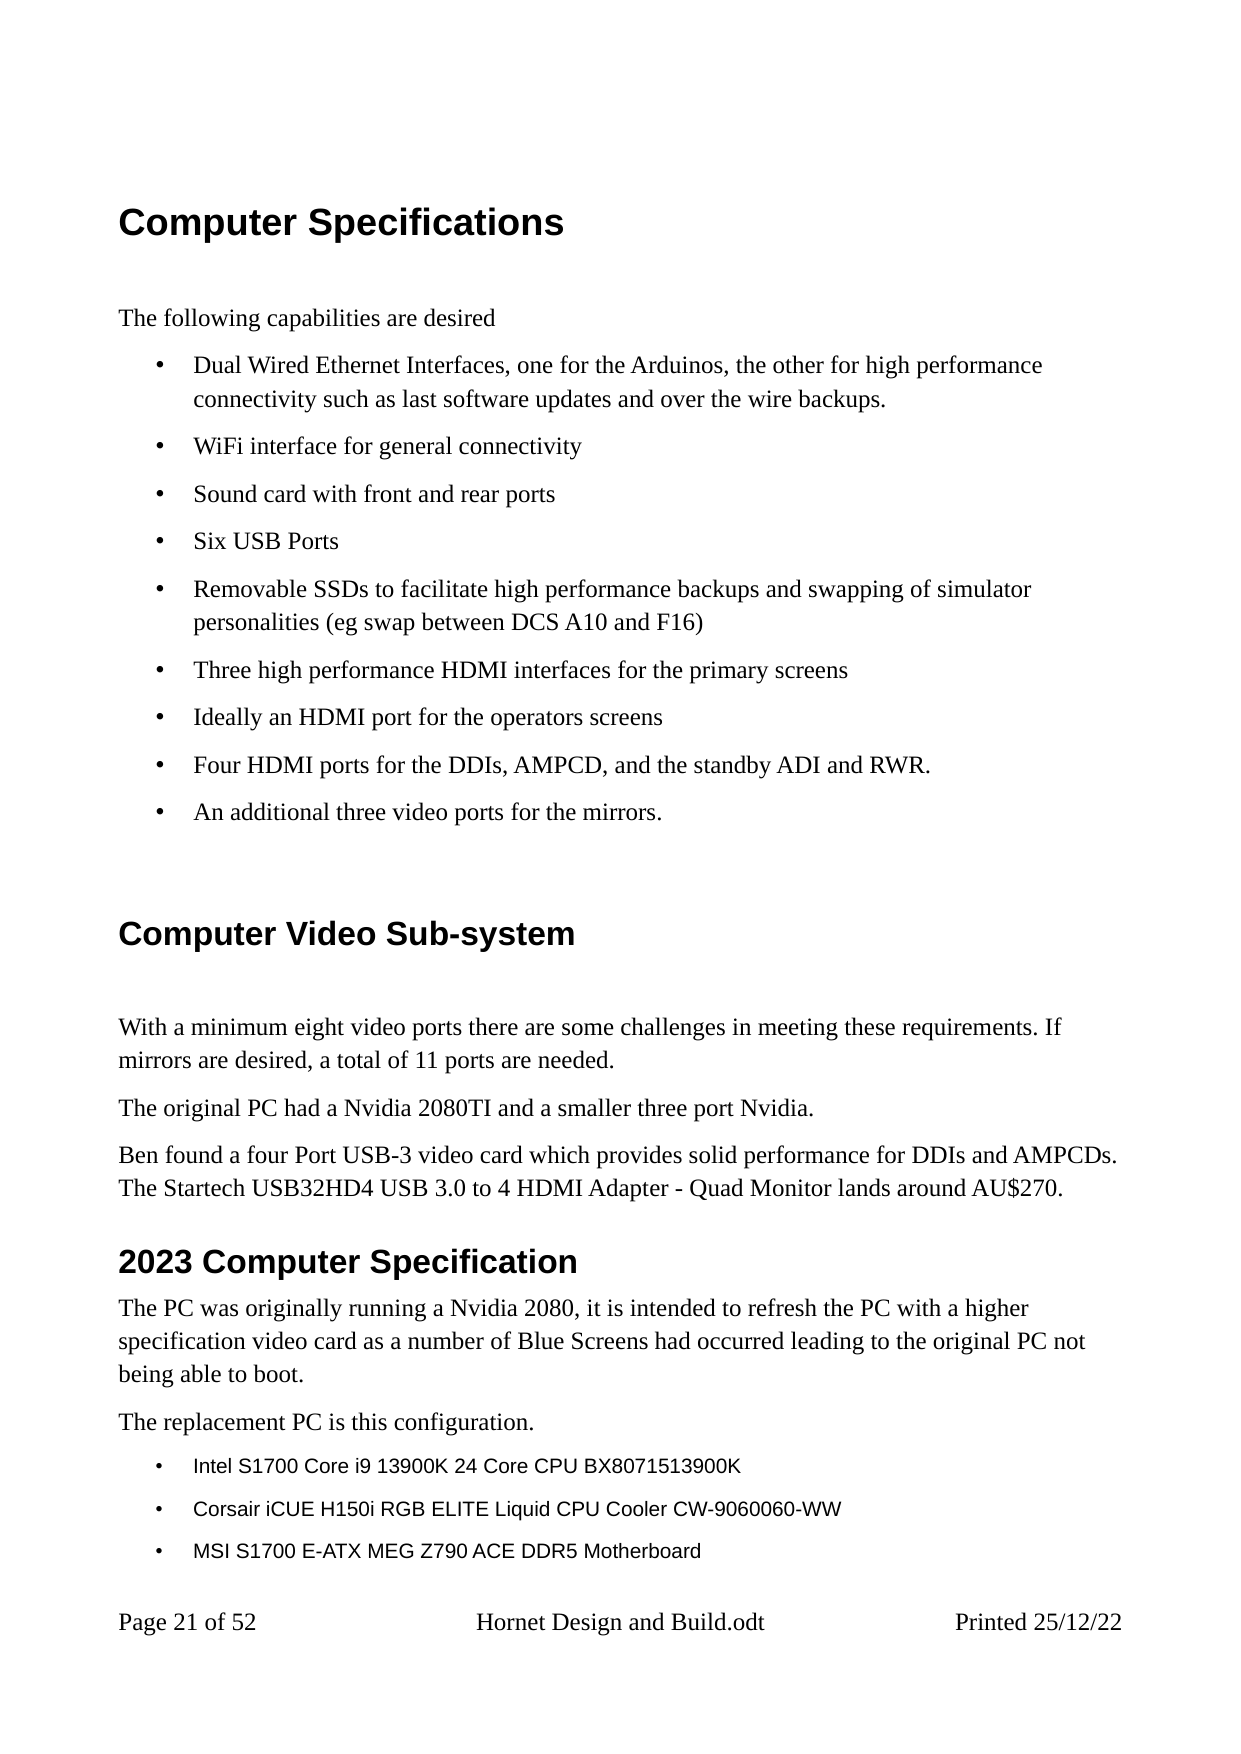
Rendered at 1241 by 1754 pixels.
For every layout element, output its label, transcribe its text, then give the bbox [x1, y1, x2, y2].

subtitle Computer Specifications [118, 199, 1122, 243]
list WiFi interface for general connectivity [156, 431, 1122, 460]
subtitle 2023 Computer Specification [118, 1242, 1122, 1281]
list Intel S1700 Core i9 13900K 24 Core CPU BX8071513900K [155, 1454, 1122, 1478]
text Ben found a four Port USB-3 video card which provides solid performance for DDIs and AMPCDs. The Startech USB32HD4 USB 3.0 to 4 HDMI Adapter - Quad Monitor lands around AU$270. [118, 1141, 1122, 1202]
text The following capabilities are desired [118, 303, 1122, 332]
list Three high performance HDMI interfaces for the primary screens [156, 655, 1122, 683]
list Sound card with front and rear ports [156, 479, 1122, 508]
text With a minimum eight video ports there are some challenges in meeting these requirements. If mirrors are desired, a total of 11 ports are needed. [118, 1012, 1122, 1074]
list Corsair iCUE H150i RGB ELITE Liquid CPU Cooler CW-9060060-WW [155, 1497, 1122, 1521]
subtitle Computer Video Sub-system [118, 913, 1122, 952]
list Ideally an HDMI port for the operators screens [156, 702, 1122, 731]
list MSI S1700 E-ATX MEG Z790 ACE DDR5 Motherboard [155, 1539, 1122, 1563]
text The PC was originally running a Nvidia 2080, it is intended to refresh the PC with a higher specification video card as a number of Blue Screens had occurred leading to the original PC not being able to boot. [118, 1293, 1122, 1388]
list Dual Wired Ethernet Interfaces, one for the Arduinos, the other for high performance connectivity such as last software updates and over the wire backups. [156, 351, 1122, 412]
list An additional three video ports for the mirrors. [156, 797, 1122, 826]
list Six USB Ports [156, 526, 1122, 555]
text The replacement PC is this configuration. [118, 1407, 1122, 1436]
list Removable SSDs to facilitate high performance backups and swapping of simulator personalities (eg swap between DCS A10 and F16) [156, 574, 1122, 636]
text The original PC had a Nvidia 2080TI and a smaller three port Nvidia. [118, 1093, 1122, 1122]
list Four HDMI ports for the DDIs, AMPCD, and the standby ADI and RWR. [156, 750, 1122, 779]
